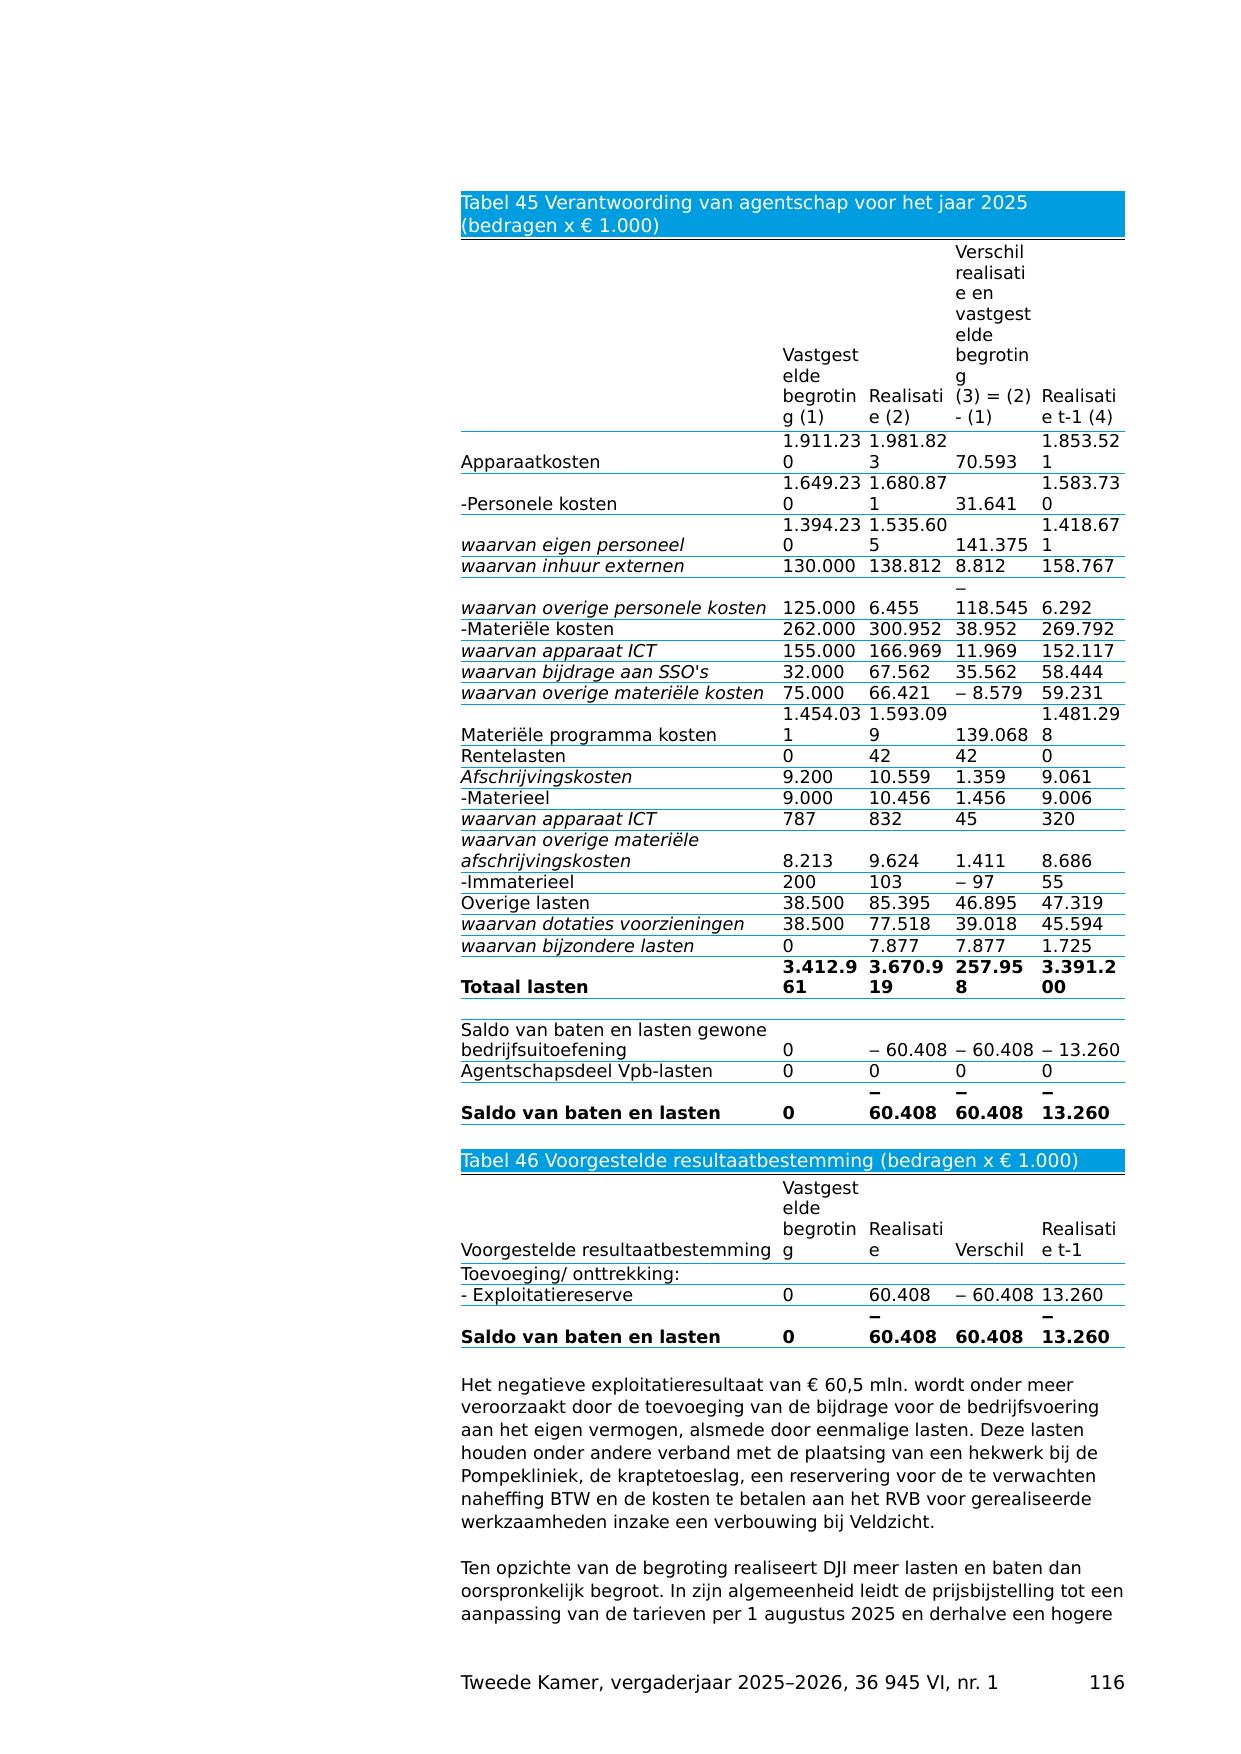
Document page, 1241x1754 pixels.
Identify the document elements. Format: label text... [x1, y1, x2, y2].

table_cell 42 [866, 746, 952, 766]
table_cell 1.394.230 [780, 515, 866, 556]
table_cell 7.877 [866, 936, 952, 956]
table_cell 9.000 [780, 789, 866, 809]
table_cell Vastgestelde begroting [780, 1175, 866, 1263]
table_cell -Materieel [461, 789, 779, 809]
table_cell 0 [780, 936, 866, 956]
table_cell [866, 1264, 952, 1284]
table_cell 125.000 [780, 578, 866, 619]
text Het negatieve exploitatieresultaat van € 60,5 mln. wordt onder meer veroorzaakt door de toevoeging van de bijdrage voor de bedrijfsvoering aan het eigen vermogen, alsmede door eenmalige lasten. Deze lasten houden onder andere verband met de plaatsing van een hekwerk bij de Pompekliniek, de kraptetoeslag, een reservering voor de te verwachten naheffing BTW en de kosten te betalen aan het RVB voor gerealiseerde werkzaamheden inzake een verbouwing bij Veldzicht. [461, 1373, 1125, 1533]
table_cell [461, 999, 779, 1019]
table_cell [952, 999, 1038, 1019]
table_cell 1.981.823 [866, 432, 952, 472]
table_cell waarvan bijzondere lasten [461, 936, 779, 956]
table_cell 10.456 [866, 789, 952, 809]
table_cell [780, 1264, 866, 1284]
table_cell waarvan dotaties voorzieningen [461, 915, 779, 935]
table_cell -Personele kosten [461, 474, 779, 514]
table_cell 8.812 [952, 557, 1038, 577]
table_cell 152.117 [1039, 641, 1125, 661]
table_cell [780, 999, 866, 1019]
table_cell ‒ 13.260 [1039, 1083, 1125, 1124]
table_cell 6.292 [1039, 578, 1125, 619]
table_cell waarvan overige personele kosten [461, 578, 779, 619]
table_cell 39.018 [952, 915, 1038, 935]
table_cell 11.969 [952, 641, 1038, 661]
text Ten opzichte van de begroting realiseert DJI meer lasten en baten dan oorspronkelijk begroot. In zijn algemeenheid leidt de prijsbijstelling tot een aanpassing van de tarieven per 1 augustus 2025 en derhalve een hogere [461, 1556, 1125, 1625]
table_cell ‒ 60.408 [866, 1306, 952, 1347]
table_cell 139.068 [952, 705, 1038, 745]
table_cell ‒ 118.545 [952, 578, 1038, 619]
table_cell 7.877 [952, 936, 1038, 956]
table_cell Realisatie t-1 (4) [1039, 240, 1125, 431]
table_cell 130.000 [780, 557, 866, 577]
table_cell 60.408 [866, 1285, 952, 1305]
table_cell 35.562 [952, 662, 1038, 682]
table_cell [461, 240, 779, 431]
table_cell Toevoeging/ onttrekking: [461, 1264, 779, 1284]
table_cell 0 [780, 1083, 866, 1124]
table_cell -Immaterieel [461, 873, 779, 893]
table_cell 45 [952, 810, 1038, 830]
table_cell 166.969 [866, 641, 952, 661]
table_cell 300.952 [866, 620, 952, 640]
table_cell Voorgestelde resultaatbestemming [461, 1175, 779, 1263]
table_cell 47.319 [1039, 894, 1125, 914]
table_cell 0 [1039, 746, 1125, 766]
table_cell 13.260 [1039, 1285, 1125, 1305]
table_cell 85.395 [866, 894, 952, 914]
table_cell [1039, 1264, 1125, 1284]
table_cell Realisatie [866, 1175, 952, 1263]
table_cell 0 [780, 1306, 866, 1347]
table_cell ‒ 60.408 [866, 1083, 952, 1124]
table_cell waarvan bijdrage aan SSO's [461, 662, 779, 682]
table_cell 1.725 [1039, 936, 1125, 956]
table_cell Overige lasten [461, 894, 779, 914]
table_cell Materiële programma kosten [461, 705, 779, 745]
table_cell ‒ 97 [952, 873, 1038, 893]
table_cell 38.500 [780, 894, 866, 914]
table_cell 42 [952, 746, 1038, 766]
table_cell 9.200 [780, 768, 866, 787]
table_cell 0 [866, 1062, 952, 1082]
table_cell 58.444 [1039, 662, 1125, 682]
table_cell 9.061 [1039, 768, 1125, 787]
table_cell Realisatie t-1 [1039, 1175, 1125, 1263]
table_cell waarvan apparaat ICT [461, 810, 779, 830]
table_cell ‒ 8.579 [952, 683, 1038, 703]
table_cell 0 [780, 1285, 866, 1305]
table_cell - Exploitatiereserve [461, 1285, 779, 1305]
table_cell 1.359 [952, 768, 1038, 787]
table_cell 46.895 [952, 894, 1038, 914]
table_cell 0 [780, 1062, 866, 1082]
table_cell 1.481.298 [1039, 705, 1125, 745]
table_cell Agentschapsdeel Vpb-lasten [461, 1062, 779, 1082]
table_cell 1.853.521 [1039, 432, 1125, 472]
table_cell Saldo van baten en lasten [461, 1306, 779, 1347]
table_cell 70.593 [952, 432, 1038, 472]
table_cell 787 [780, 810, 866, 830]
table_cell [866, 999, 952, 1019]
table_cell Totaal lasten [461, 957, 779, 998]
table_cell 59.231 [1039, 683, 1125, 703]
table_cell waarvan overige materiële afschrijvingskosten [461, 831, 779, 872]
table_cell 45.594 [1039, 915, 1125, 935]
table_cell 832 [866, 810, 952, 830]
table_cell 0 [1039, 1062, 1125, 1082]
table_cell 1.418.671 [1039, 515, 1125, 556]
table_cell 32.000 [780, 662, 866, 682]
table_cell 38.500 [780, 915, 866, 935]
table_cell 257.958 [952, 957, 1038, 998]
table_cell Realisatie (2) [866, 240, 952, 431]
table_cell 1.535.605 [866, 515, 952, 556]
table_cell [1039, 999, 1125, 1019]
table_cell 0 [780, 746, 866, 766]
table_cell Afschrijvingskosten [461, 768, 779, 787]
table_cell waarvan eigen personeel [461, 515, 779, 556]
table_cell 138.812 [866, 557, 952, 577]
table_cell Saldo van baten en lasten [461, 1083, 779, 1124]
table_cell 141.375 [952, 515, 1038, 556]
table_cell waarvan inhuur externen [461, 557, 779, 577]
table_cell 6.455 [866, 578, 952, 619]
table_cell ‒ 13.260 [1039, 1306, 1125, 1347]
table_cell -Materiële kosten [461, 620, 779, 640]
table_cell ‒ 13.260 [1039, 1020, 1125, 1061]
table_cell Verschil realisatie en vastgestelde begroting (3) = (2) - (1) [952, 240, 1038, 431]
table_cell 9.006 [1039, 789, 1125, 809]
table_cell 1.593.099 [866, 705, 952, 745]
table_cell 55 [1039, 873, 1125, 893]
table_cell 31.641 [952, 474, 1038, 514]
table_cell 1.411 [952, 831, 1038, 872]
table_cell ‒ 60.408 [952, 1285, 1038, 1305]
table_cell 1.456 [952, 789, 1038, 809]
table_cell 66.421 [866, 683, 952, 703]
table_cell 3.391.200 [1039, 957, 1125, 998]
table_cell Verschil [952, 1175, 1038, 1263]
table_cell 103 [866, 873, 952, 893]
table_cell 158.767 [1039, 557, 1125, 577]
table_cell 155.000 [780, 641, 866, 661]
table_cell waarvan overige materiële kosten [461, 683, 779, 703]
table_cell Saldo van baten en lasten gewone bedrijfsuitoefening [461, 1020, 779, 1061]
table_cell 8.213 [780, 831, 866, 872]
table_cell 60.408 [952, 1306, 1038, 1347]
table_cell [952, 1264, 1038, 1284]
table_cell 1.911.230 [780, 432, 866, 472]
table_cell 0 [780, 1020, 866, 1061]
table_cell 77.518 [866, 915, 952, 935]
table_cell Rentelasten [461, 746, 779, 766]
table_cell 10.559 [866, 768, 952, 787]
table_cell 8.686 [1039, 831, 1125, 872]
table_cell 67.562 [866, 662, 952, 682]
table_cell 1.649.230 [780, 474, 866, 514]
table_cell 3.670.919 [866, 957, 952, 998]
table_cell 38.952 [952, 620, 1038, 640]
table_cell 0 [952, 1062, 1038, 1082]
table_cell Apparaatkosten [461, 432, 779, 472]
table_cell 75.000 [780, 683, 866, 703]
table_cell 1.583.730 [1039, 474, 1125, 514]
table_cell ‒ 60.408 [952, 1020, 1038, 1061]
table_cell ‒ 60.408 [866, 1020, 952, 1061]
table_cell 262.000 [780, 620, 866, 640]
table_cell 1.680.871 [866, 474, 952, 514]
table_cell 200 [780, 873, 866, 893]
table_cell waarvan apparaat ICT [461, 641, 779, 661]
table_cell 320 [1039, 810, 1125, 830]
table_cell 9.624 [866, 831, 952, 872]
table_cell 1.454.031 [780, 705, 866, 745]
table_cell ‒ 60.408 [952, 1083, 1038, 1124]
table_cell 269.792 [1039, 620, 1125, 640]
table_cell 3.412.961 [780, 957, 866, 998]
table_cell Vastgestelde begroting (1) [780, 240, 866, 431]
